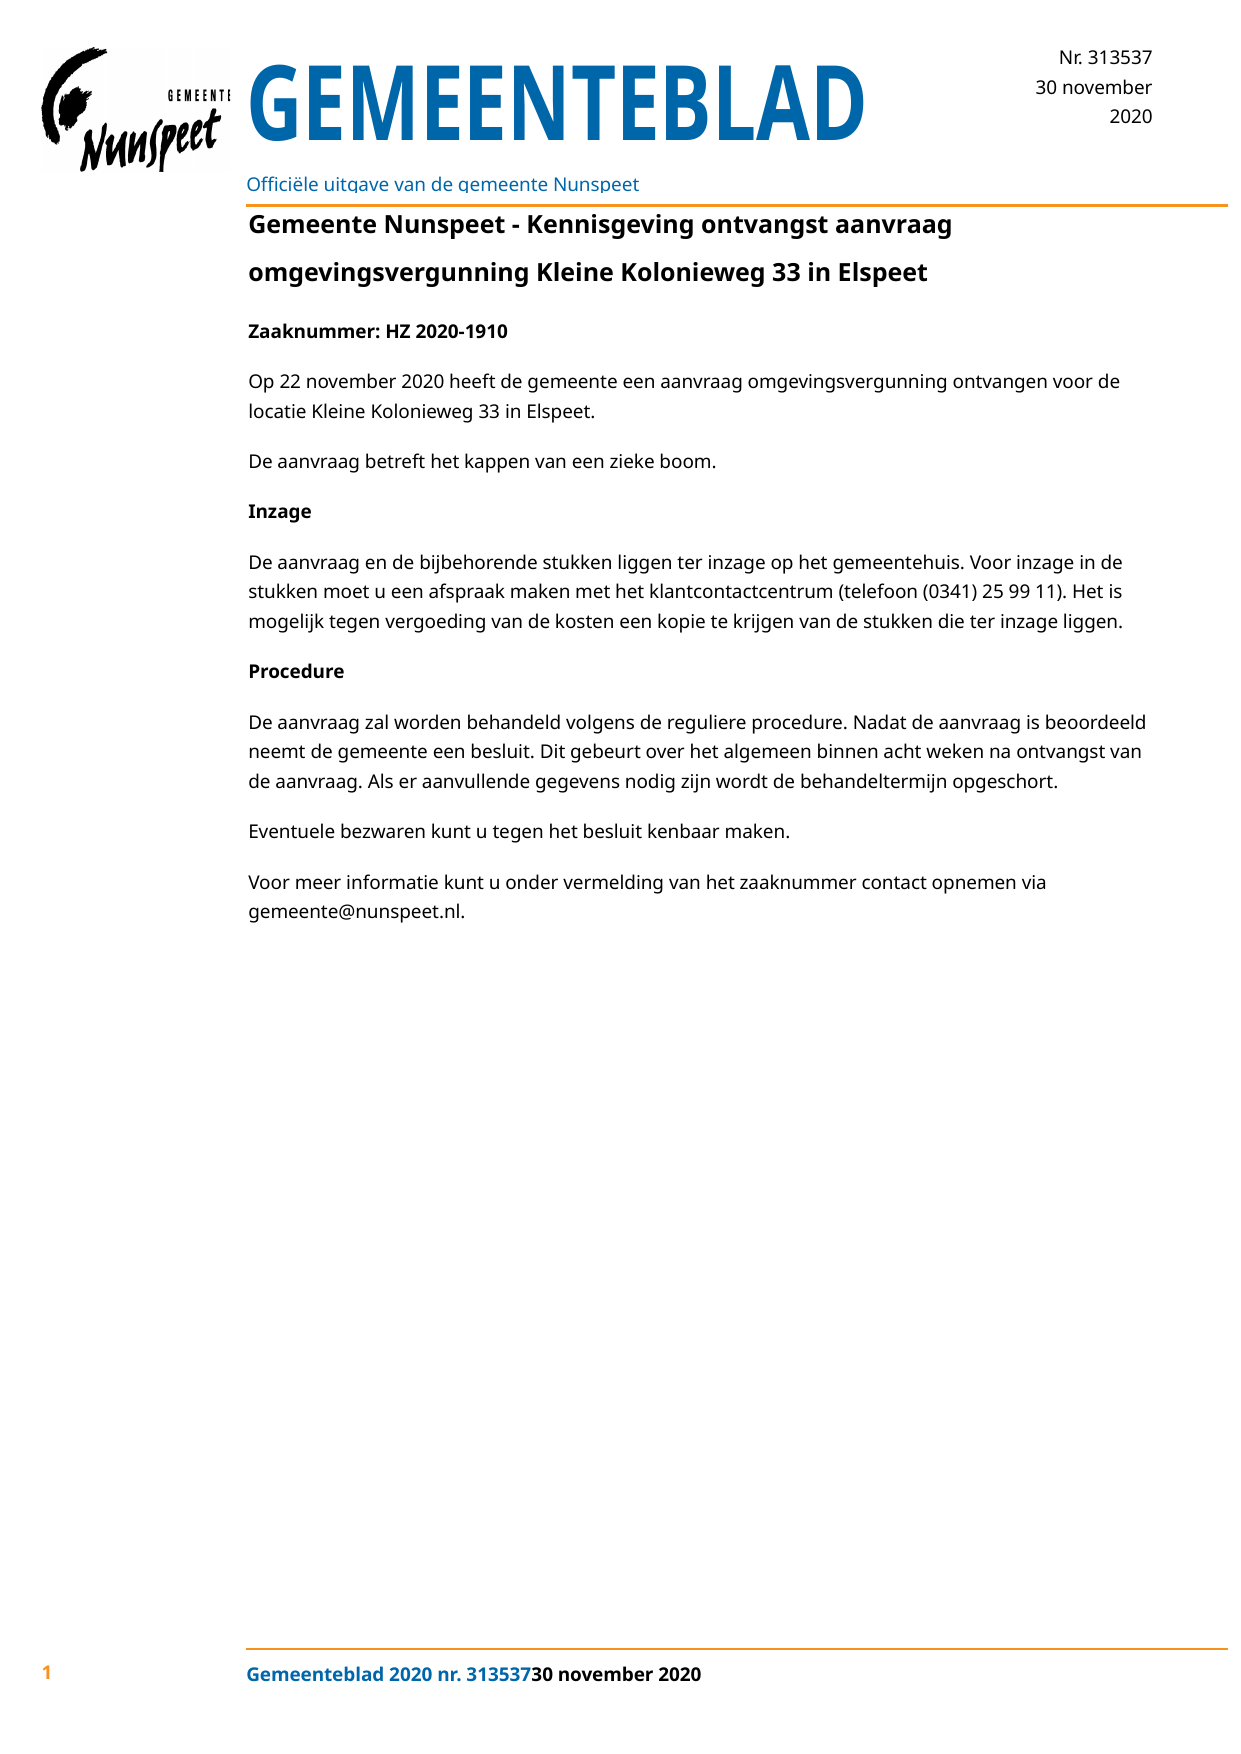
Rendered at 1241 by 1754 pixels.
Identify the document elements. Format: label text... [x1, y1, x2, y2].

text Eventuele bezwaren kunt u tegen het besluit kenbaar maken. [248, 819, 1152, 844]
text Inzage [248, 499, 1152, 524]
text De aanvraag betreft het kappen van een zieke boom. [248, 448, 1152, 474]
text De aanvraag zal worden behandeld volgens de reguliere procedure. Nadat de aanvraag is beoordeeld neemt de gemeente een besluit. Dit gebeurt over het algemeen binnen acht weken na ontvangst van de aanvraag. Als er aanvullende gegevens nodig zijn wordt de behandeltermijn opgeschort. [248, 709, 1152, 794]
text Gemeente Nunspeet - Kennisgeving ontvangst aanvraag omgevingsvergunning Kleine Kolonieweg 33 in Elspeet [248, 207, 1152, 288]
text Zaaknummer: HZ 2020-1910 [248, 318, 1152, 344]
text De aanvraag en de bijbehorende stukken liggen ter inzage op het gemeentehuis. Voor inzage in de stukken moet u een afspraak maken met het klantcontactcentrum (telefoon (0341) 25 99 11). Het is mogelijk tegen vergoeding van de kosten een kopie te krijgen van de stukken die ter inzage liggen. [248, 549, 1152, 634]
picture [41, 47, 231, 172]
text Voor meer informatie kunt u onder vermelding van het zaaknummer contact opnemen via gemeente@nunspeet.nl. [248, 869, 1152, 924]
text Procedure [248, 659, 1152, 684]
text Op 22 november 2020 heeft de gemeente een aanvraag omgevingsvergunning ontvangen voor de locatie Kleine Kolonieweg 33 in Elspeet. [248, 368, 1152, 424]
